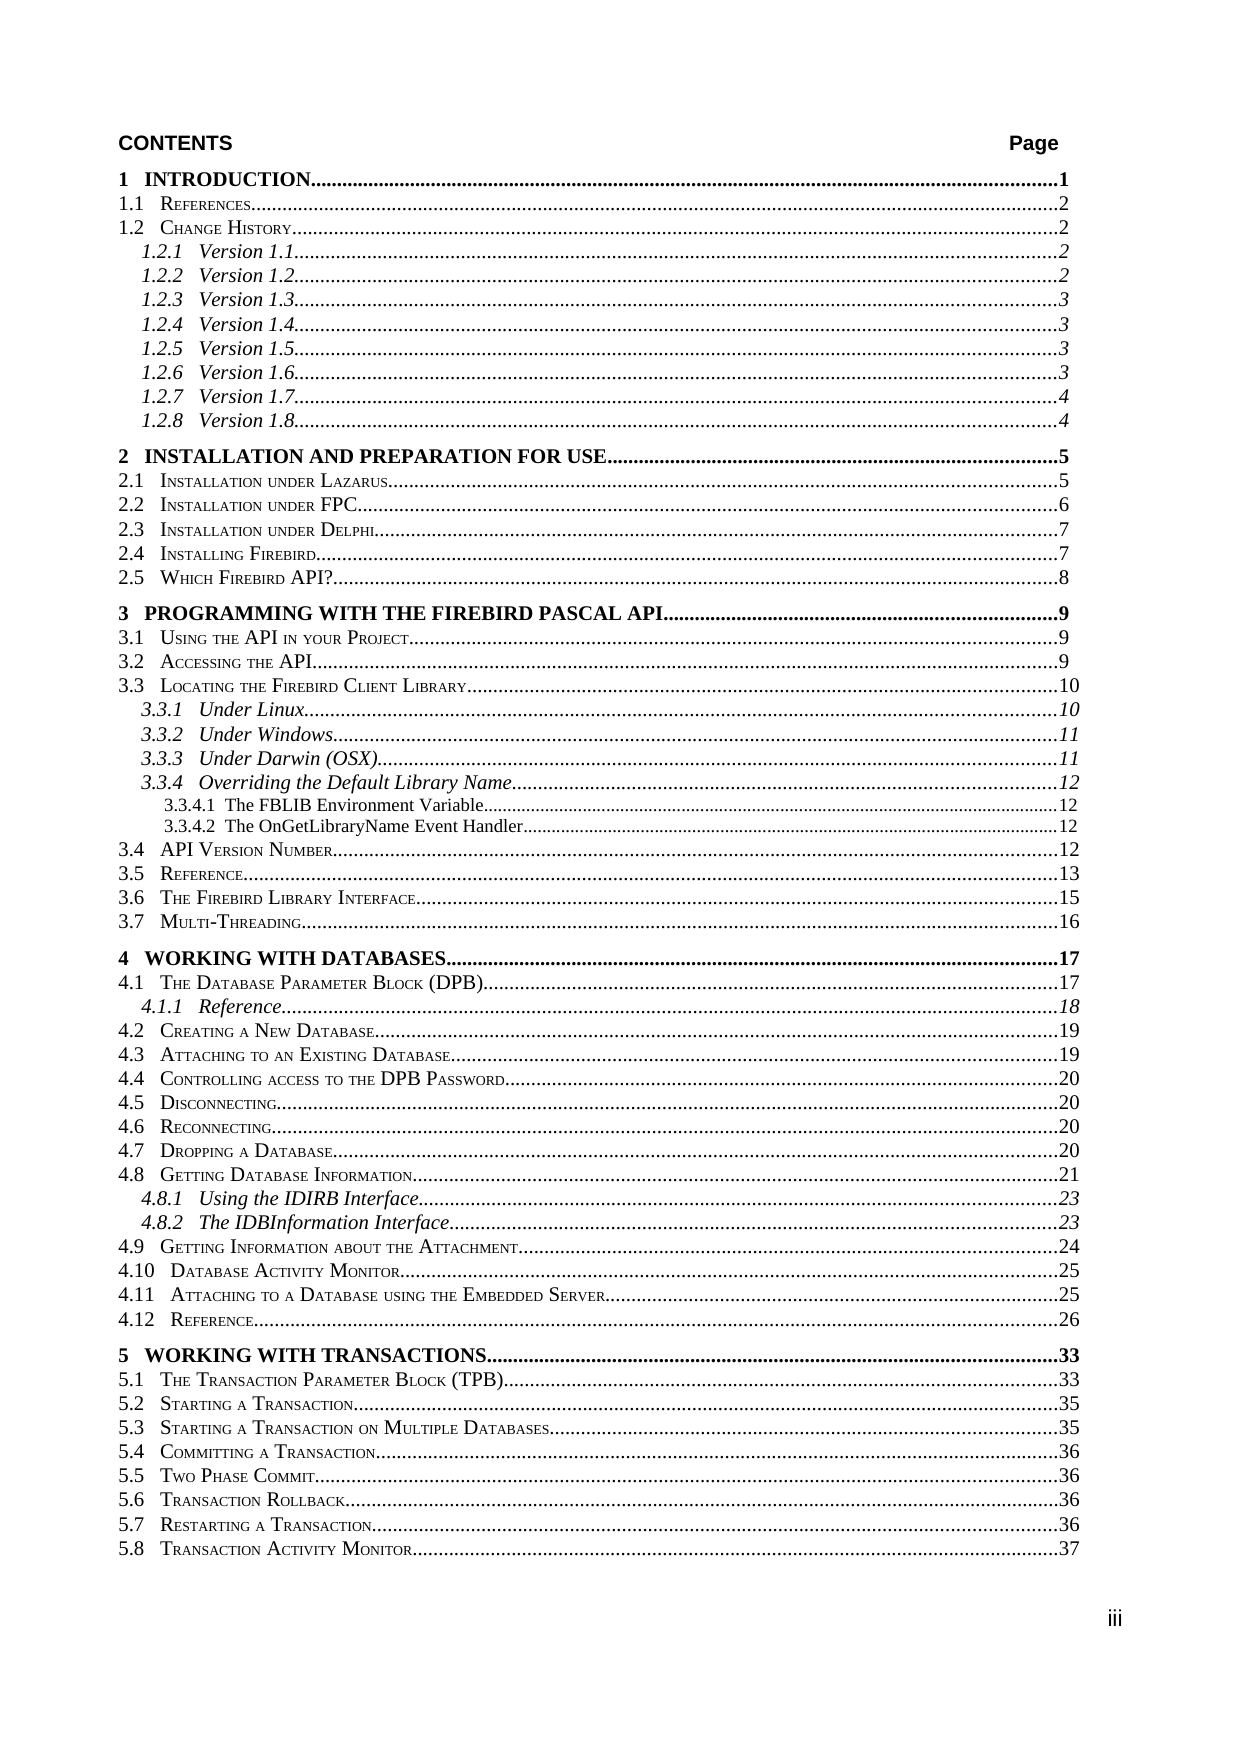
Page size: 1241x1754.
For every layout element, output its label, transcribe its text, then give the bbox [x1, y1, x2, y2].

text 5.5 Two Phase Commit 36 [118, 1463, 1122, 1487]
text 2.1 Installation under Lazarus 5 [118, 468, 1122, 492]
text 4.8 Getting Database Information 21 [118, 1162, 1122, 1186]
text 4.7 Dropping a Database 20 [118, 1138, 1122, 1162]
text 2.5 Which Firebird API? 8 [118, 564, 1122, 589]
text 1.2 Change History 2 [118, 215, 1122, 239]
text 4.2 Creating a New Database 19 [118, 1018, 1122, 1042]
text 3.3.2 Under Windows 11 [141, 721, 1122, 746]
text 1.2.2 Version 1.2 2 [141, 263, 1122, 287]
text 5 Working with Transactions 33 [118, 1343, 1122, 1367]
text 1.2.6 Version 1.6 3 [141, 359, 1122, 384]
text 3.2 Accessing the API 9 [118, 649, 1122, 673]
text 4.8.1 Using the IDIRB Interface 23 [141, 1186, 1122, 1210]
text 3.3.4.1 The FBLIB Environment Variable 12 [164, 794, 1122, 815]
text 3.3.3 Under Darwin (OSX) 11 [141, 746, 1122, 769]
text 3.3.4.2 The OnGetLibraryName Event Handler 12 [164, 815, 1122, 837]
text 4.8.2 The IDBInformation Interface 23 [141, 1210, 1122, 1234]
text 2.2 Installation under FPC 6 [118, 492, 1122, 516]
text 4.5 Disconnecting 20 [118, 1090, 1122, 1114]
text 4.6 Reconnecting 20 [118, 1114, 1122, 1138]
text 2.4 Installing Firebird 7 [118, 541, 1122, 564]
text 4.1.1 Reference 18 [141, 994, 1122, 1018]
text 4.9 Getting Information about the Attachment 24 [118, 1234, 1122, 1258]
text 3.5 Reference 13 [118, 861, 1122, 885]
text 4 Working with Databases 17 [118, 946, 1122, 969]
text 5.6 Transaction Rollback 36 [118, 1487, 1122, 1511]
text CONTENTS Page [118, 131, 1122, 154]
text 3.3.1 Under Linux 10 [141, 697, 1122, 721]
text 1.2.8 Version 1.8 4 [141, 408, 1122, 432]
text 3.3 Locating the Firebird Client Library 10 [118, 673, 1122, 697]
text 3.6 The Firebird Library Interface 15 [118, 885, 1122, 909]
text 4.3 Attaching to an Existing Database 19 [118, 1042, 1122, 1066]
text 1.2.7 Version 1.7 4 [141, 384, 1122, 408]
text 3 Programming with the Firebird Pascal API 9 [118, 601, 1122, 625]
text 3.1 Using the API in your Project 9 [118, 625, 1122, 649]
text 4.11 Attaching to a Database using the Embedded Server 25 [118, 1282, 1122, 1306]
text 4.12 Reference 26 [118, 1306, 1122, 1331]
text 3.7 Multi-Threading 16 [118, 909, 1122, 933]
text 5.2 Starting a Transaction 35 [118, 1391, 1122, 1415]
text 2 Installation and Preparation for Use 5 [118, 444, 1122, 468]
text 3.4 API Version Number 12 [118, 837, 1122, 861]
text 1.2.4 Version 1.4 3 [141, 311, 1122, 336]
text 2.3 Installation under Delphi 7 [118, 516, 1122, 541]
text 5.7 Restarting a Transaction 36 [118, 1511, 1122, 1536]
text 1.2.5 Version 1.5 3 [141, 336, 1122, 359]
text 5.4 Committing a Transaction 36 [118, 1439, 1122, 1463]
text 1.2.1 Version 1.1 2 [141, 239, 1122, 263]
text 4.1 The Database Parameter Block (DPB) 17 [118, 969, 1122, 994]
text 1.1 References 2 [118, 191, 1122, 215]
text 4.10 Database Activity Monitor 25 [118, 1258, 1122, 1282]
text 4.4 Controlling access to the DPB Password 20 [118, 1066, 1122, 1090]
text 1 Introduction 1 [118, 167, 1122, 191]
text 1.2.3 Version 1.3 3 [141, 287, 1122, 311]
text 5.1 The Transaction Parameter Block (TPB) 33 [118, 1367, 1122, 1391]
text 3.3.4 Overriding the Default Library Name 12 [141, 769, 1122, 794]
text 5.8 Transaction Activity Monitor 37 [118, 1536, 1122, 1559]
text 5.3 Starting a Transaction on Multiple Databases 35 [118, 1415, 1122, 1439]
